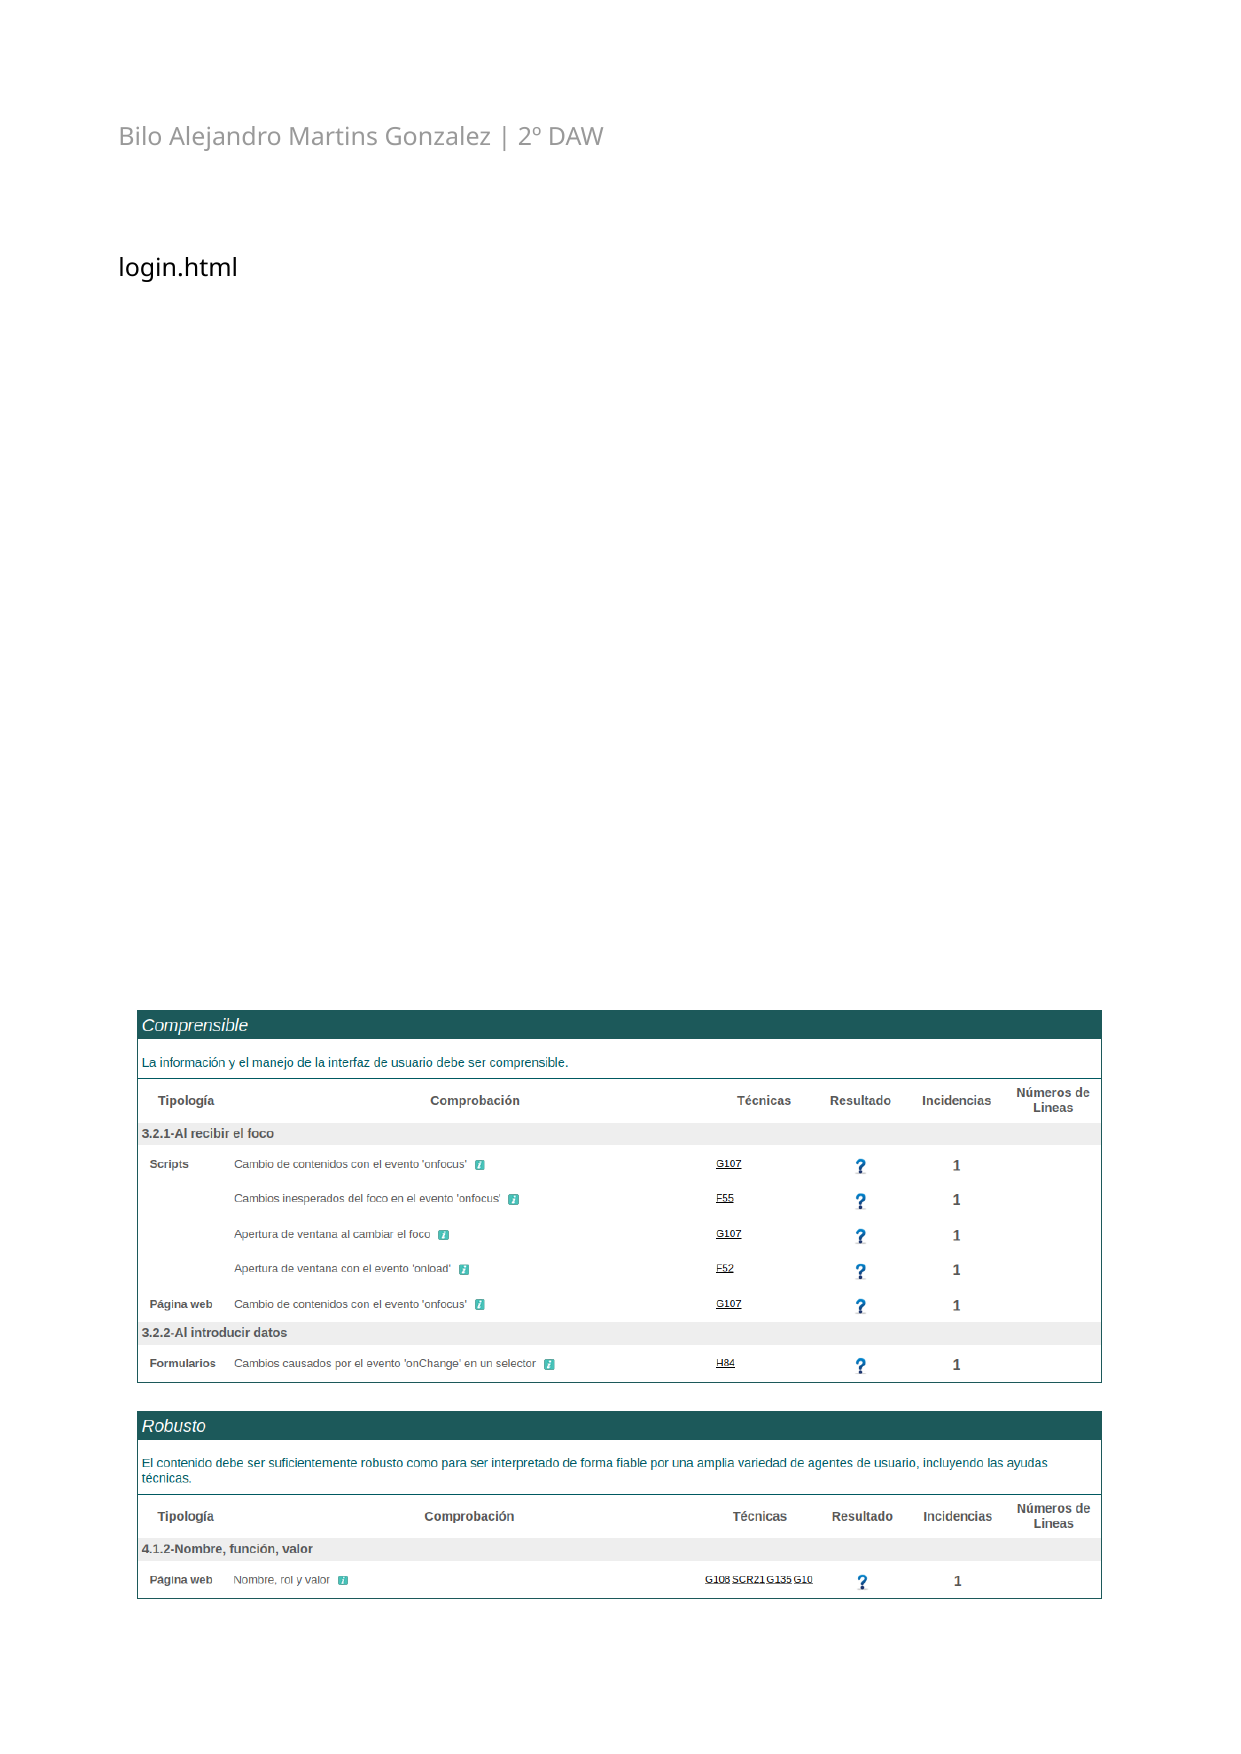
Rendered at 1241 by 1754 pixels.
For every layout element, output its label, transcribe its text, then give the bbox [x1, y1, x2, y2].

picture [118, 999, 1123, 1615]
text login.html [118, 250, 1122, 284]
